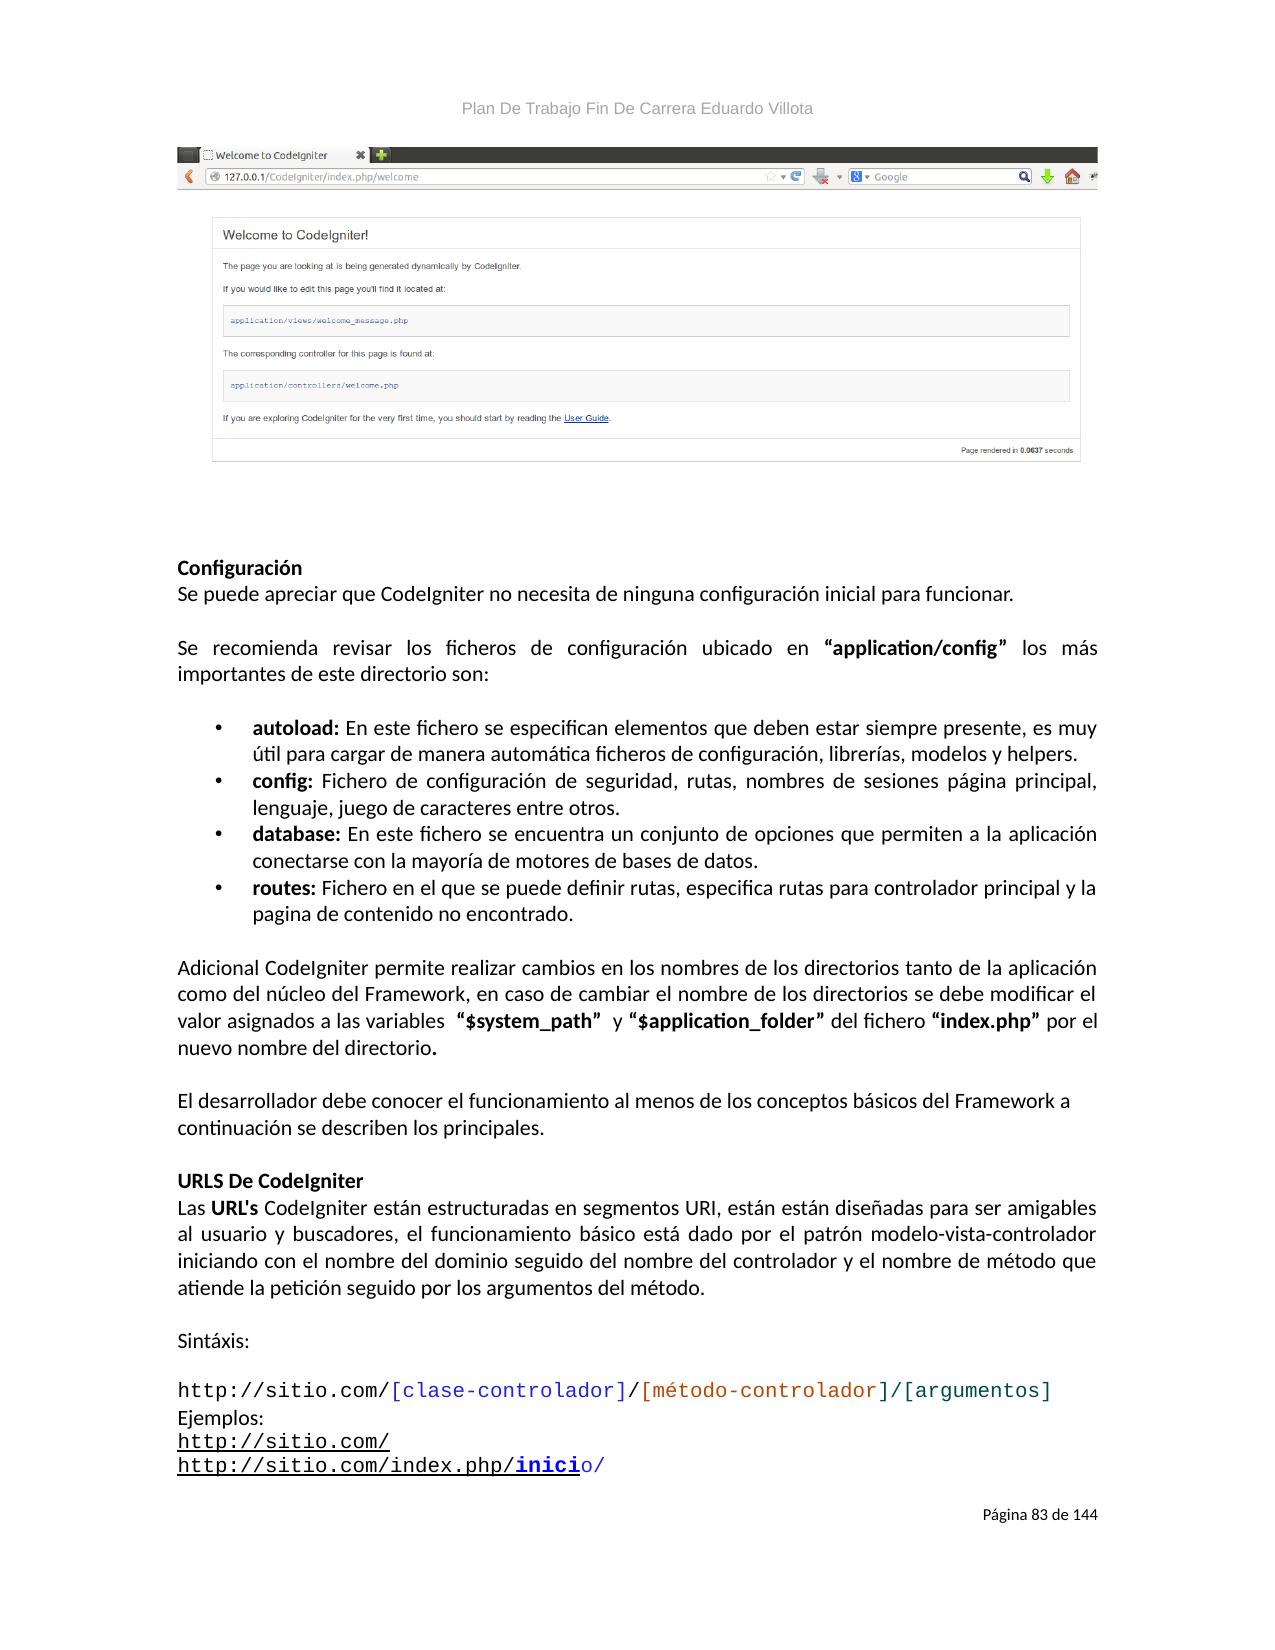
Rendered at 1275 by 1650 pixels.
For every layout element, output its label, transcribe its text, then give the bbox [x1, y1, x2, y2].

text Se puede apreciar que CodeIgniter no necesita de ninguna configuración inicial para funcionar. [177, 580, 1098, 607]
text Adicional CodeIgniter permite realizar cambios en los nombres de los directorios tanto de la aplicación como del núcleo del Framework, en caso de cambiar el nombre de los directorios se debe modificar el valor asignados a las variables “$system_path” y “$application_folder” del fichero “index.php” por el nuevo nombre del directorio. [177, 954, 1098, 1060]
picture [177, 147, 1098, 474]
text El desarrollador debe conocer el funcionamiento al menos de los conceptos básicos del Framework a continuación se describen los principales. [177, 1087, 1098, 1140]
text http://sitio.com/index.php/inicio/ [177, 1454, 1098, 1479]
text http://sitio.com/[clase-controlador]/[método-controlador]/[argumentos] [177, 1380, 1098, 1404]
text URLS De CodeIgniter [177, 1167, 1098, 1194]
text Las URL's CodeIgniter están estructuradas en segmentos URI, están están diseñadas para ser amigables al usuario y buscadores, el funcionamiento básico está dado por el patrón modelo-vista-controlador iniciando con el nombre del dominio seguido del nombre del controlador y el nombre de método que atiende la petición seguido por los argumentos del método. [177, 1194, 1098, 1300]
list routes: Fichero en el que se puede definir rutas, especifica rutas para controlador principal y la pagina de contenido no encontrado. [215, 874, 1098, 927]
list config: Fichero de configuración de seguridad, rutas, nombres de sesiones página principal, lenguaje, juego de caracteres entre otros. [215, 767, 1098, 820]
text Configuración [177, 554, 1098, 580]
list database: En este fichero se encuentra un conjunto de opciones que permiten a la aplicación conectarse con la mayoría de motores de bases de datos. [215, 820, 1098, 874]
text Se recomienda revisar los ficheros de configuración ubicado en “application/config” los más importantes de este directorio son: [177, 634, 1098, 687]
list autoload: En este fichero se especifican elementos que deben estar siempre presente, es muy útil para cargar de manera automática ficheros de configuración, librerías, modelos y helpers. [215, 714, 1098, 767]
text http://sitio.com/ [177, 1431, 1098, 1454]
text Sintáxis: [177, 1327, 1098, 1354]
text Ejemplos: [177, 1404, 1098, 1431]
